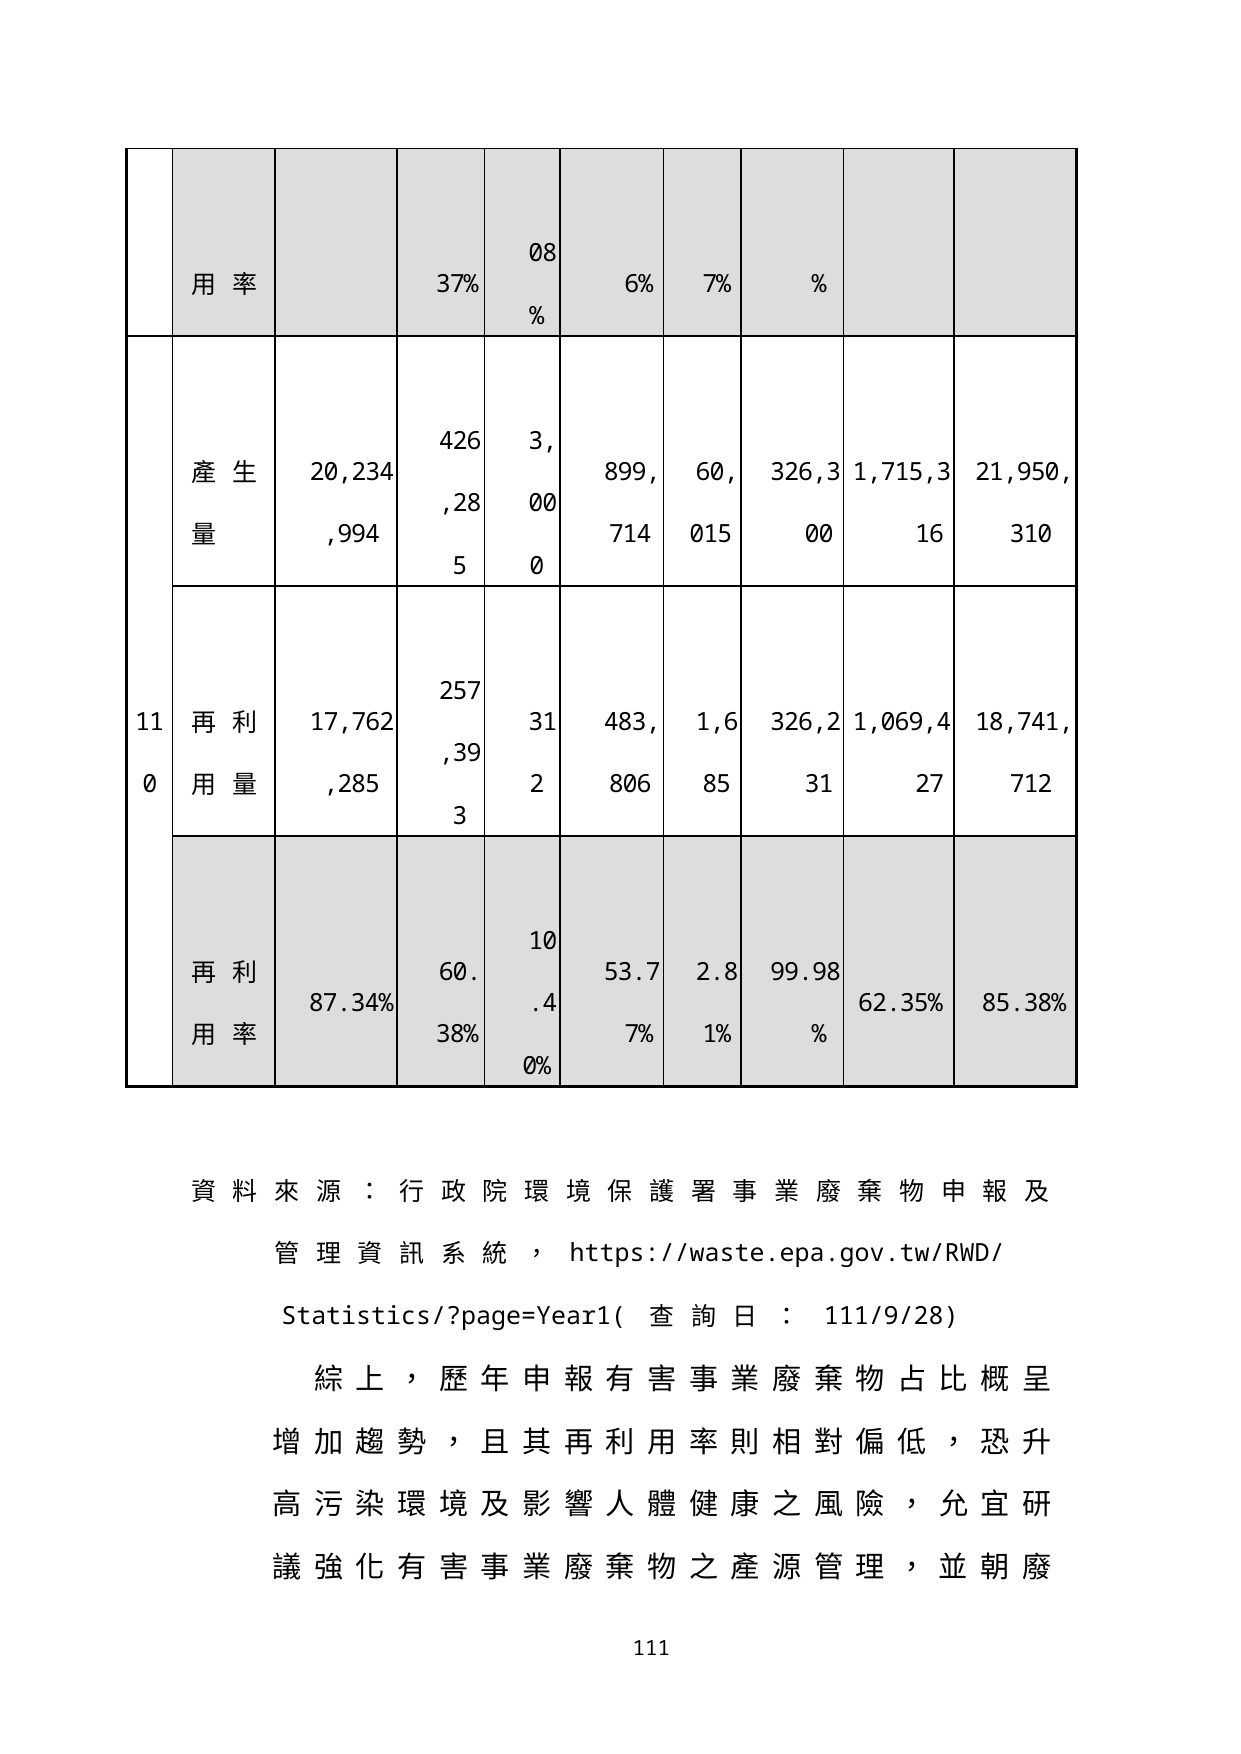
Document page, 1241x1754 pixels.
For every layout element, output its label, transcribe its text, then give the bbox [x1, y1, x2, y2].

table_cell 62.35% [844, 837, 953, 1085]
table_cell 再利用率 [173, 837, 274, 1085]
table_cell 18,741,712 [955, 587, 1075, 835]
table_cell 用率 [173, 149, 274, 335]
table_cell 17,762,285 [276, 587, 396, 835]
text 資料來源：行政院環境保護署事業廢棄物申報及管理資訊系統，https://waste.epa.gov.tw/RWD/Statistics/?page=Year1(查詢日：111/9/28) [124, 1148, 1058, 1335]
table_cell [844, 149, 953, 335]
table_cell 99.98% [742, 837, 843, 1085]
table_cell 312 [485, 587, 559, 835]
table_cell 85.38% [955, 837, 1075, 1085]
table_cell 426,285 [398, 337, 484, 585]
table_cell 1,069,427 [844, 587, 953, 835]
table_cell 20,234,994 [276, 337, 396, 585]
table_cell 產生量 [173, 337, 274, 585]
table_cell 87.34% [276, 837, 396, 1085]
table_cell 326,231 [742, 587, 843, 835]
table_cell [276, 149, 396, 335]
table_cell 6% [561, 149, 663, 335]
table_cell 再利用量 [173, 587, 274, 835]
table_cell 21,950,310 [955, 337, 1075, 585]
table_cell 3,000 [485, 337, 559, 585]
table_cell 60,015 [664, 337, 740, 585]
table_cell 899,714 [561, 337, 663, 585]
table_cell 10.40% [485, 837, 559, 1085]
table_cell 326,300 [742, 337, 843, 585]
table_cell % [742, 149, 843, 335]
table_cell 483,806 [561, 587, 663, 835]
table_cell 110 [128, 337, 172, 1085]
table_cell 1,685 [664, 587, 740, 835]
table_cell [955, 149, 1075, 335]
text 綜上，歷年申報有害事業廢棄物占比概呈增加趨勢，且其再利用率則相對偏低，恐升高污染環境及影響人體健康之風險，允宜研議強化有害事業廢棄物之產源管理，並朝廢 [242, 1335, 1058, 1585]
table_cell 60.38% [398, 837, 484, 1085]
table_cell 37% [398, 149, 484, 335]
table_cell 53.77% [561, 837, 663, 1085]
table_cell 2.81% [664, 837, 740, 1085]
table_cell 08% [485, 149, 559, 335]
table_cell [128, 149, 172, 335]
table_cell 1,715,316 [844, 337, 953, 585]
table_cell 257,393 [398, 587, 484, 835]
table_cell 7% [664, 149, 740, 335]
